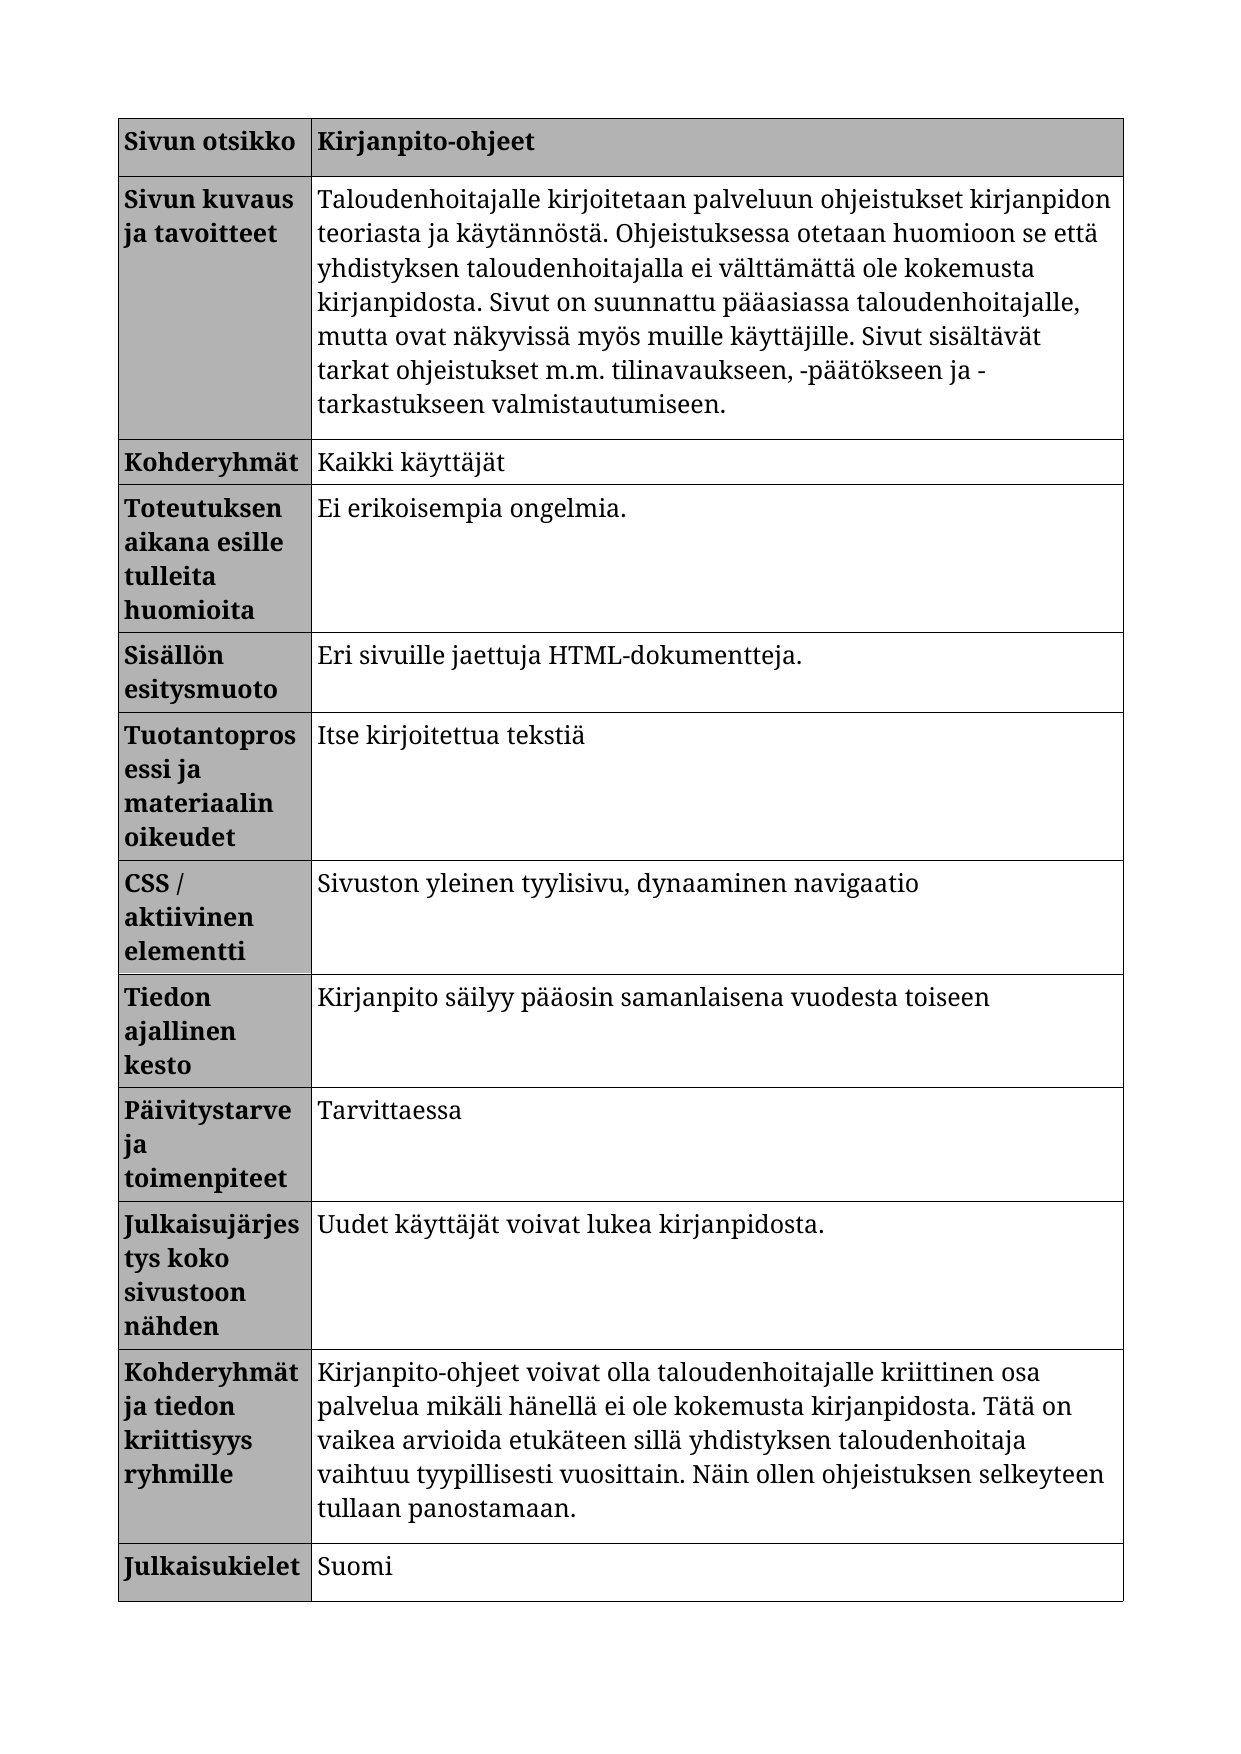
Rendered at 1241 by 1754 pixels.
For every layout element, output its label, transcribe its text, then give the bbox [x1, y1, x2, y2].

table_cell Uudet käyttäjät voivat lukea kirjanpidosta. [312, 1202, 1123, 1349]
table_cell Tarvittaessa [312, 1088, 1123, 1201]
table_header Kirjanpito-ohjeet [312, 119, 1123, 176]
table_cell Kirjanpito säilyy pääosin samanlaisena vuodesta toiseen [312, 975, 1123, 1087]
table_cell Taloudenhoitajalle kirjoitetaan palveluun ohjeistukset kirjanpidon teoriasta ja käytännöstä. Ohjeistuksessa otetaan huomioon se että yhdistyksen taloudenhoitajalla ei välttämättä ole kokemusta kirjanpidosta. Sivut on suunnattu pääasiassa taloudenhoitajalle, mutta ovat näkyvissä myös muille käyttäjille. Sivut sisältävät tarkat ohjeistukset m.m. tilinavaukseen, -päätökseen ja -tarkastukseen valmistautumiseen. [312, 177, 1123, 439]
table_cell Tiedon ajallinen kesto [119, 975, 311, 1087]
table_cell Kaikki käyttäjät [312, 440, 1123, 484]
table_cell Eri sivuille jaettuja HTML-dokumentteja. [312, 633, 1123, 712]
table_cell Sivuston yleinen tyylisivu, dynaaminen navigaatio [312, 861, 1123, 973]
table_cell Julkaisukielet [119, 1544, 311, 1601]
table_cell Sivun kuvaus ja tavoitteet [119, 177, 311, 439]
table_cell Kirjanpito-ohjeet voivat olla taloudenhoitajalle kriittinen osa palvelua mikäli hänellä ei ole kokemusta kirjanpidosta. Tätä on vaikea arvioida etukäteen sillä yhdistyksen taloudenhoitaja vaihtuu tyypillisesti vuosittain. Näin ollen ohjeistuksen selkeyteen tullaan panostamaan. [312, 1350, 1123, 1543]
table_cell Julkaisujärjestys koko sivustoon nähden [119, 1202, 311, 1349]
table_cell Päivitystarve ja toimenpiteet [119, 1088, 311, 1201]
table_cell Kohderyhmät ja tiedon kriittisyys ryhmille [119, 1350, 311, 1543]
table_cell Sisällön esitysmuoto [119, 633, 311, 712]
table_cell Ei erikoisempia ongelmia. [312, 485, 1123, 632]
table_cell Suomi [312, 1544, 1123, 1601]
table_cell Toteutuksen aikana esille tulleita huomioita [119, 485, 311, 632]
table_cell Tuotantoprosessi ja materiaalin oikeudet [119, 713, 311, 860]
table_cell CSS / aktiivinen elementti [119, 861, 311, 973]
table_cell Kohderyhmät [119, 440, 311, 484]
table_header Sivun otsikko [119, 119, 311, 176]
table_cell Itse kirjoitettua tekstiä [312, 713, 1123, 860]
